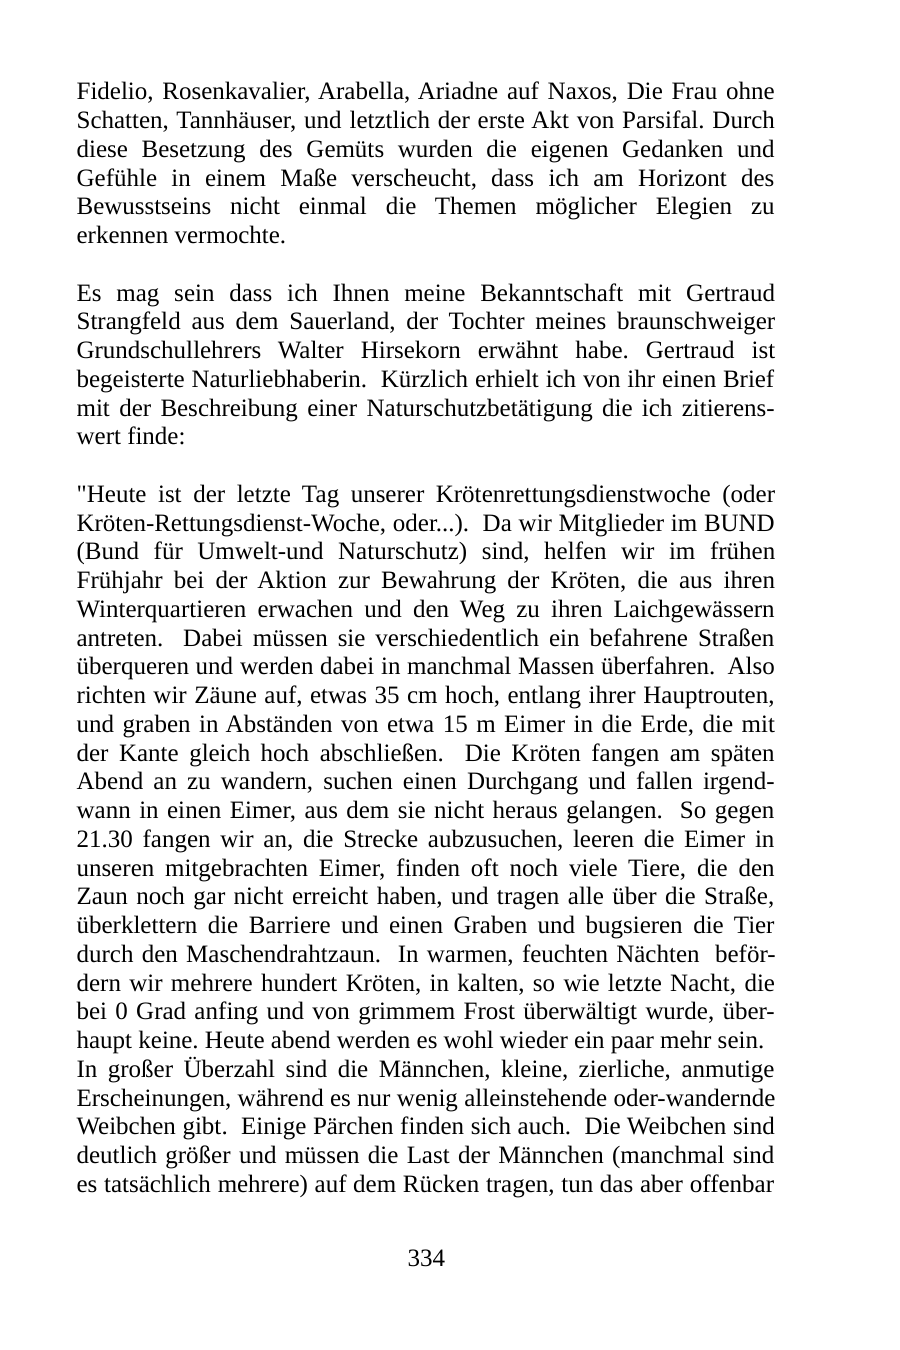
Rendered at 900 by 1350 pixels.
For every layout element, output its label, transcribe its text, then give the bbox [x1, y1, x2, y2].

text Fidelio, Rosenkavalier, Arabella, Ariadne auf Naxos, Die Frau ohne Schatten, Tannhäuser, und letztlich der erste Akt von Parsifal. Durch diese Besetzung des Gemüts wurden die eigenen Gedanken und Gefühle in einem Maße verscheucht, dass ich am Horizont des Bewusstseins nicht einmal die Themen möglicher Elegien zu erkennen vermochte. [76, 76, 776, 249]
text "Heute ist der letzte Tag unserer Krötenrettungsdienstwoche (oder Kröten-Rettungsdienst-Woche, oder...). Da wir Mitglieder im BUND (Bund für Umwelt-und Naturschutz) sind, helfen wir im frühen Frühjahr bei der Aktion zur Bewahrung der Kröten, die aus ihren Winterquartieren erwachen und den Weg zu ihren Laichgewässern antreten. Dabei müssen sie verschiedentlich ein befahrene Straßen überqueren und werden dabei in manchmal Massen überfahren. Also richten wir Zäune auf, etwas 35 cm hoch, entlang ihrer Hauptrouten, und graben in Abständen von etwa 15 m Eimer in die Erde, die mit der Kante gleich hoch abschließen. Die Kröten fangen am späten Abend an zu wandern, suchen einen Durchgang und fallen irgend-wann in einen Eimer, aus dem sie nicht heraus gelangen. So gegen 21.30 fangen wir an, die Strecke aubzusuchen, leeren die Eimer in unseren mitgebrachten Eimer, finden oft noch viele Tiere, die den Zaun noch gar nicht erreicht haben, und tragen alle über die Straße, überklettern die Barriere und einen Graben und bugsieren die Tier durch den Maschendrahtzaun. In warmen, feuchten Nächten beför-dern wir mehrere hundert Kröten, in kalten, so wie letzte Nacht, die bei 0 Grad anfing und von grimmem Frost überwältigt wurde, über-haupt keine. Heute abend werden es wohl wieder ein paar mehr sein. In großer Überzahl sind die Männchen, kleine, zierliche, anmutige Erscheinungen, während es nur wenig alleinstehende oder-wandernde Weibchen gibt. Einige Pärchen finden sich auch. Die Weibchen sind deutlich größer und müssen die Last der Männchen (manchmal sind es tatsächlich mehrere) auf dem Rücken tragen, tun das aber offenbar [76, 479, 776, 1198]
text Es mag sein dass ich Ihnen meine Bekanntschaft mit Gertraud Strangfeld aus dem Sauerland, der Tochter meines braunschweiger Grundschullehrers Walter Hirsekorn erwähnt habe. Gertraud ist begeisterte Naturliebhaberin. Kürzlich erhielt ich von ihr einen Brief mit der Beschreibung einer Naturschutzbetätigung die ich zitierens-wert finde: [76, 278, 776, 450]
